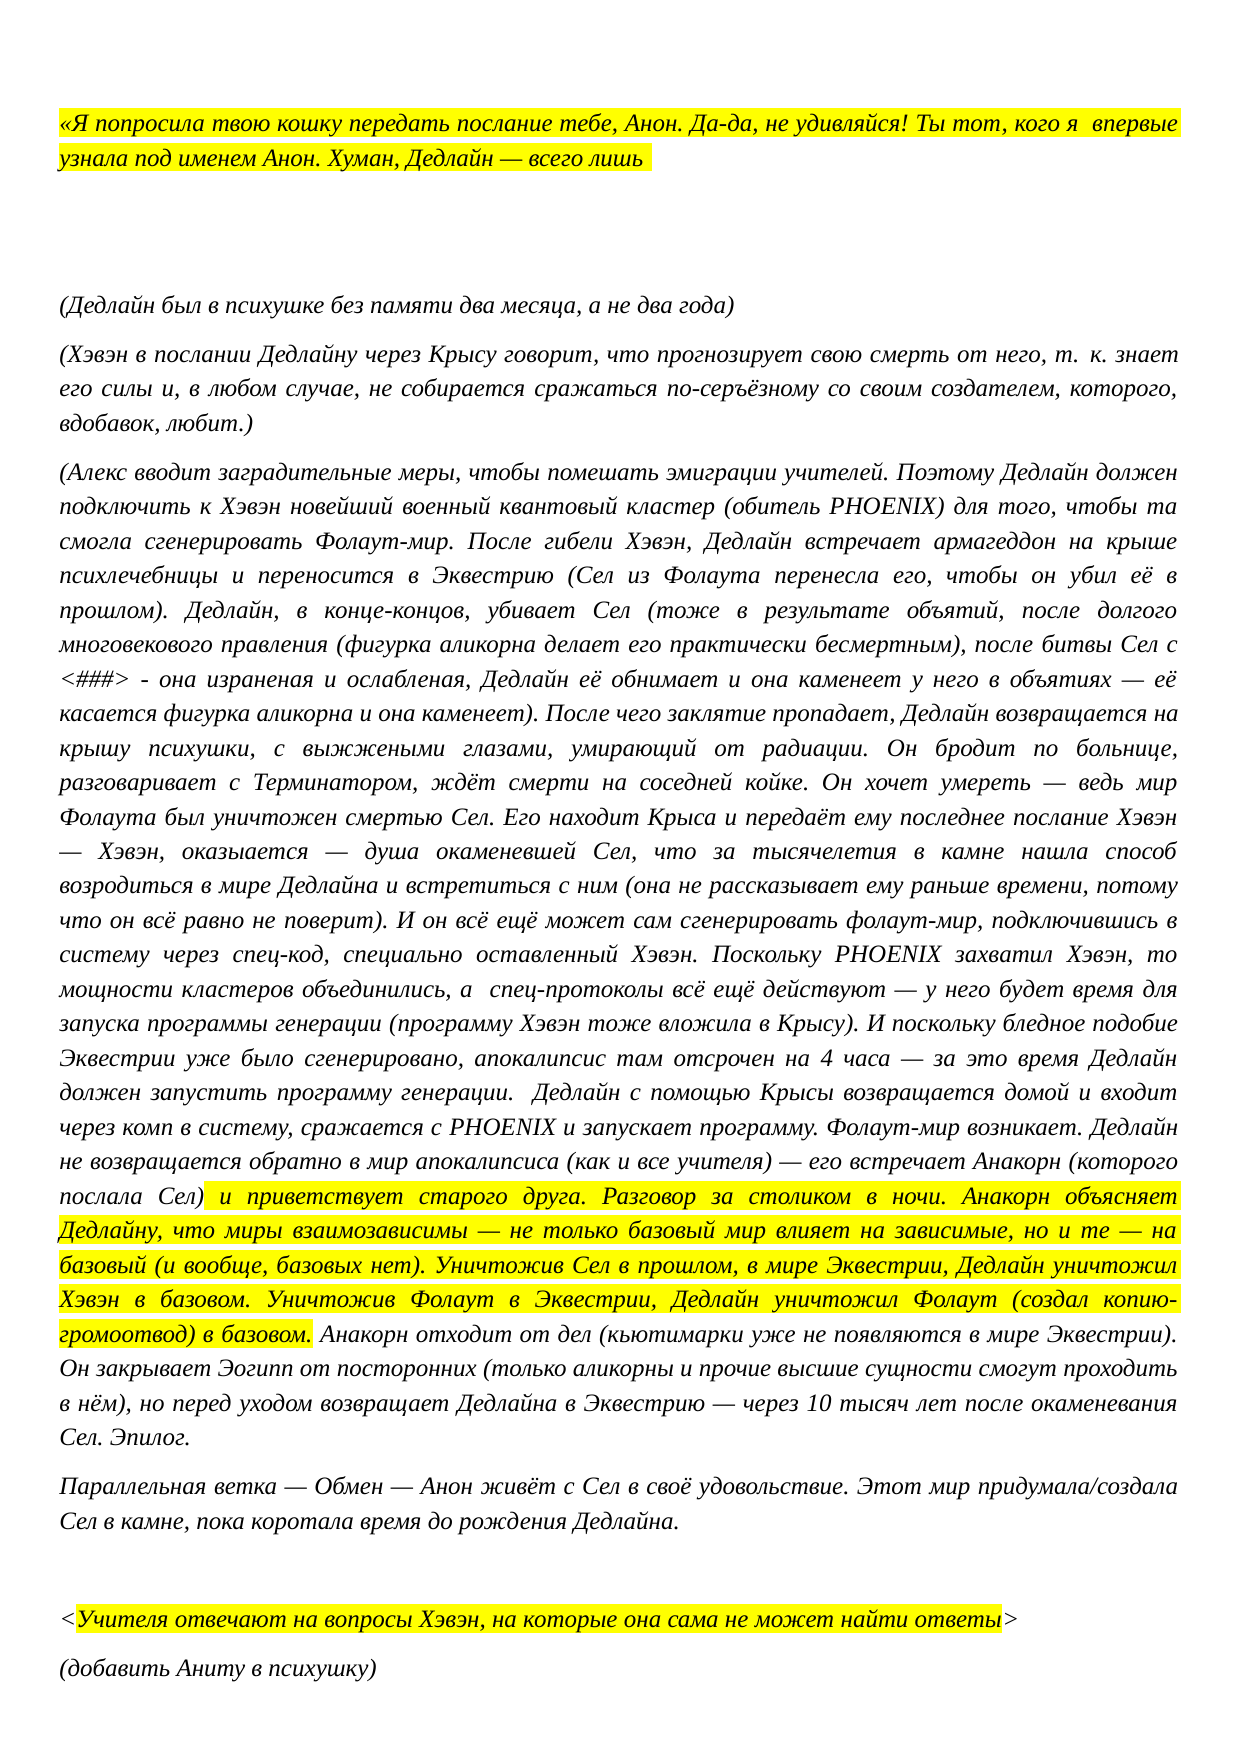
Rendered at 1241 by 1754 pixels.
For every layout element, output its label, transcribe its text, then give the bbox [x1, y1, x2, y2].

text Параллельная ветка — Обмен — Анон живёт с Сел в своё удовольствие. Этот мир придумала/создала Сел в камне, пока коротала время до рождения Дедлайна. [59, 1471, 1181, 1534]
text (Алекс вводит заградительные меры, чтобы помешать эмиграции учителей. Поэтому Дедлайн должен подключить к Хэвэн новейший военный квантовый кластер (обитель PHOENIX) для того, чтобы та смогла сгенерировать Фолаут-мир. После гибели Хэвэн, Дедлайн встречает армагеддон на крыше психлечебницы и переносится в Эквестрию (Сел из Фолаута перенесла его, чтобы он убил её в прошлом). Дедлайн, в конце-концов, убивает Сел (тоже в результате объятий, после долгого многовекового правления (фигурка аликорна делает его практически бесмертным), после битвы Сел с <###> - она израненая и ослабленая, Дедлайн её обнимает и она каменеет у него в объятиях — её касается фигурка аликорна и она каменеет). После чего заклятие пропадает, Дедлайн возвращается на крышу психушки, с выжжеными глазами, умирающий от радиации. Он бродит по больнице, разговаривает с Терминатором, ждёт смерти на соседней койке. Он хочет умереть — ведь мир Фолаута был уничтожен смертью Сел. Его находит Крыса и передаёт ему последнее послание Хэвэн — Хэвэн, оказыается — душа окаменевшей Сел, что за тысячелетия в камне нашла способ возродиться в мире Дедлайна и встретиться с ним (она не рассказывает ему раньше времени, потому что он всё равно не поверит). И он всё ещё может сам сгенерировать фолаут-мир, подключившись в систему через спец-код, специально оставленный Хэвэн. Поскольку PHOENIX захватил Хэвэн, то мощности кластеров объединились, а спец-протоколы всё ещё действуют — у него будет время для запуска программы генерации (программу Хэвэн тоже вложила в Крысу). И поскольку бледное подобие Эквестрии уже было сгенерировано, апокалипсис там отсрочен на 4 часа — за это время Дедлайн должен запустить программу генерации. Дедлайн с помощью Крысы возвращается домой и входит через комп в систему, сражается с PHOENIX и запускает программу. Фолаут-мир возникает. Дедлайн не возвращается обратно в мир апокалипсиса (как и все учителя) — его встречает Анакорн (которого послала Сел) и приветствует старого друга. Разговор за столиком в ночи. Анакорн объясняет Дедлайну, что миры взаимозависимы — не только базовый мир влияет на зависимые, но и те — на базовый (и вообще, базовых нет). Уничтожив Сел в прошлом, в мире Эквестрии, Дедлайн уничтожил Хэвэн в базовом. Уничтожив Фолаут в Эквестрии, Дедлайн уничтожил Фолаут (создал копию-громоотвод) в базовом. Анакорн отходит от дел (кьютимарки уже не появляются в мире Эквестрии). Он закрывает Эогипп от посторонних (только аликорны и прочие высшие сущности смогут проходить в нём), но перед уходом возвращает Дедлайна в Эквестрию — через 10 тысяч лет после окаменевания Сел. Эпилог. [59, 457, 1181, 1451]
text (Хэвэн в послании Дедлайну через Крысу говорит, что прогнозирует свою смерть от него, т. к. знает его силы и, в любом случае, не собирается сражаться по-серъёзному со своим создателем, которого, вдобавок, любит.) [59, 339, 1181, 437]
text (Дедлайн был в психушке без памяти два месяца, а не два года) [59, 290, 1181, 318]
text «Я попросила твою кошку передать послание тебе, Анон. Да-да, не удивляйся! Ты тот, кого я впервые узнала под именем Анон. Хуман, Дедлайн — всего лишь [59, 108, 1181, 171]
text (добавить Аниту в психушку) [59, 1653, 1181, 1682]
text <Учителя отвечают на вопросы Хэвэн, на которые она сама не может найти ответы> [59, 1604, 1181, 1633]
